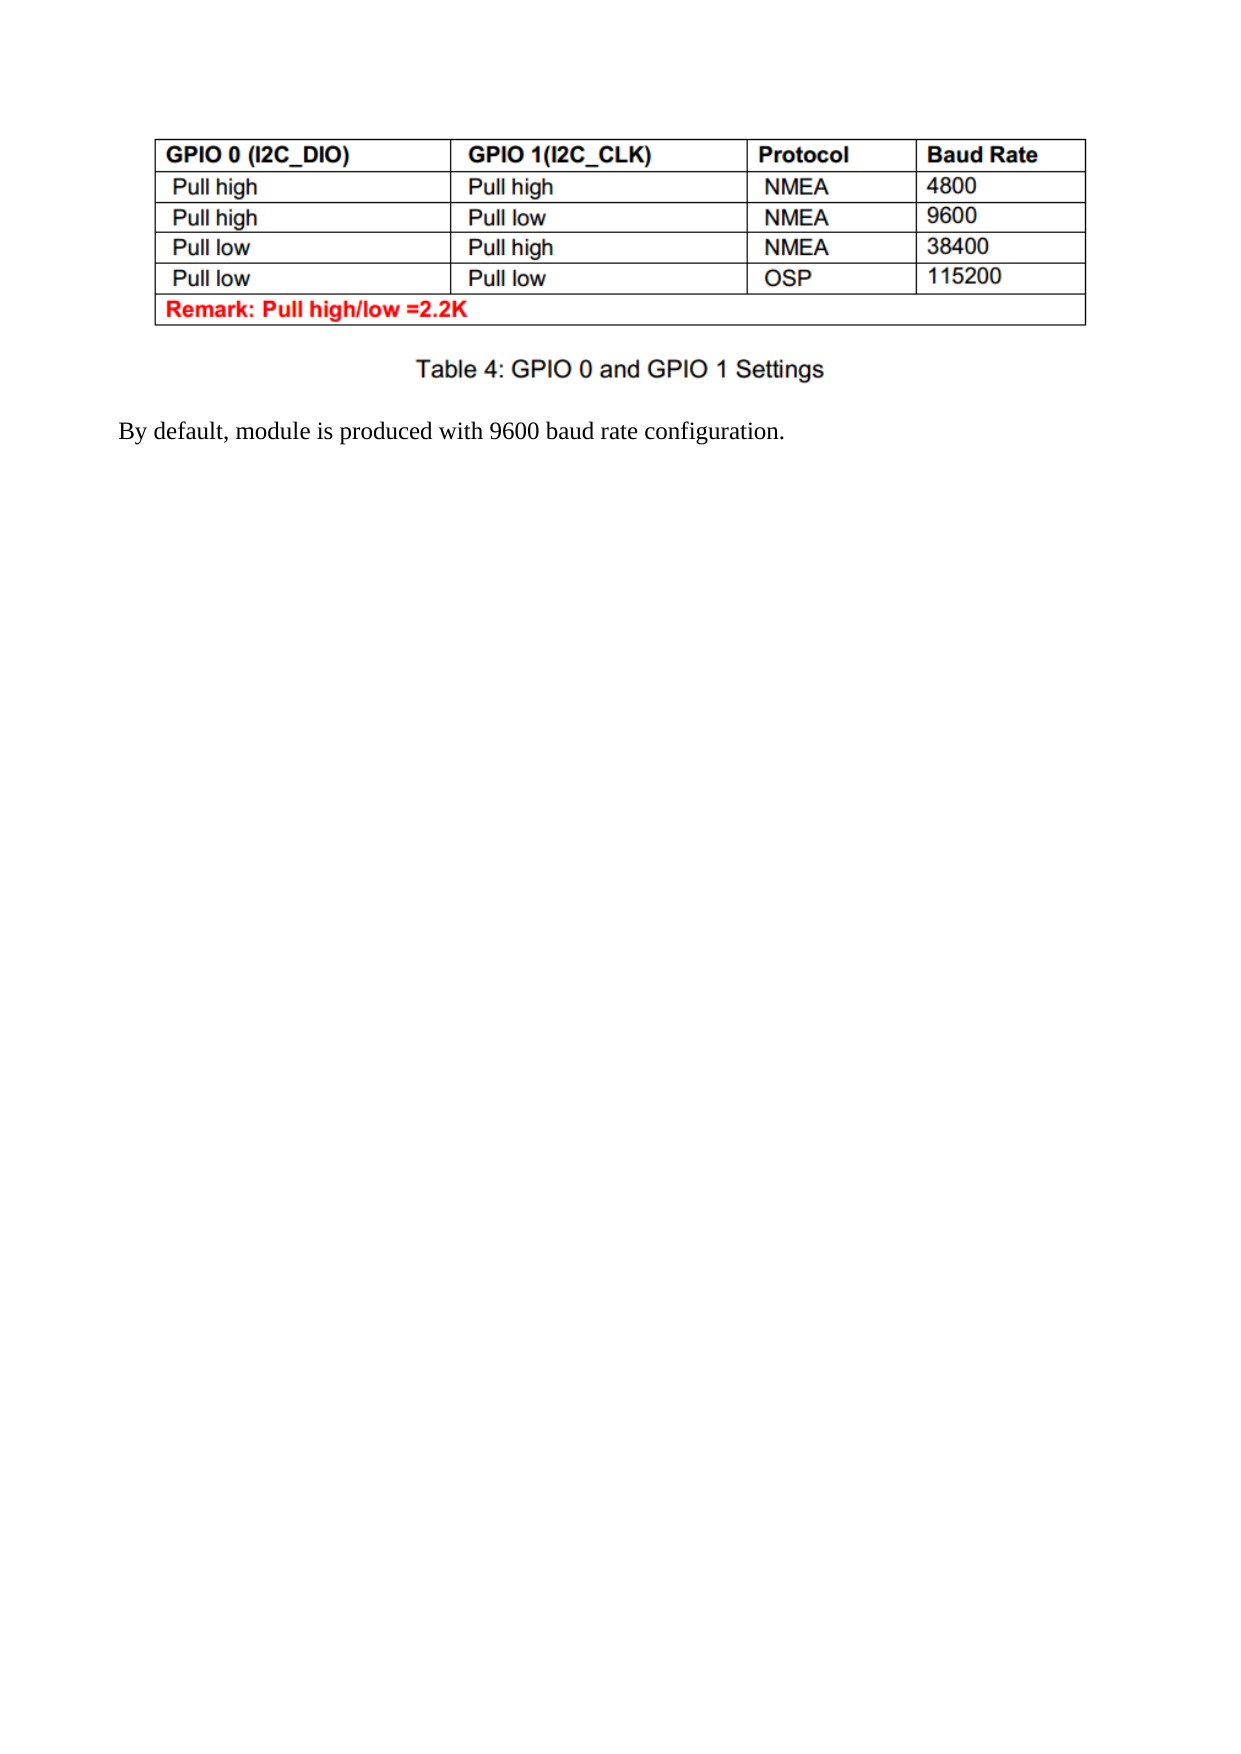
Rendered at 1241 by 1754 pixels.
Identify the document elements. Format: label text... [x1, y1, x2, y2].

text By default, module is produced with 9600 baud rate configuration. [118, 416, 1122, 445]
